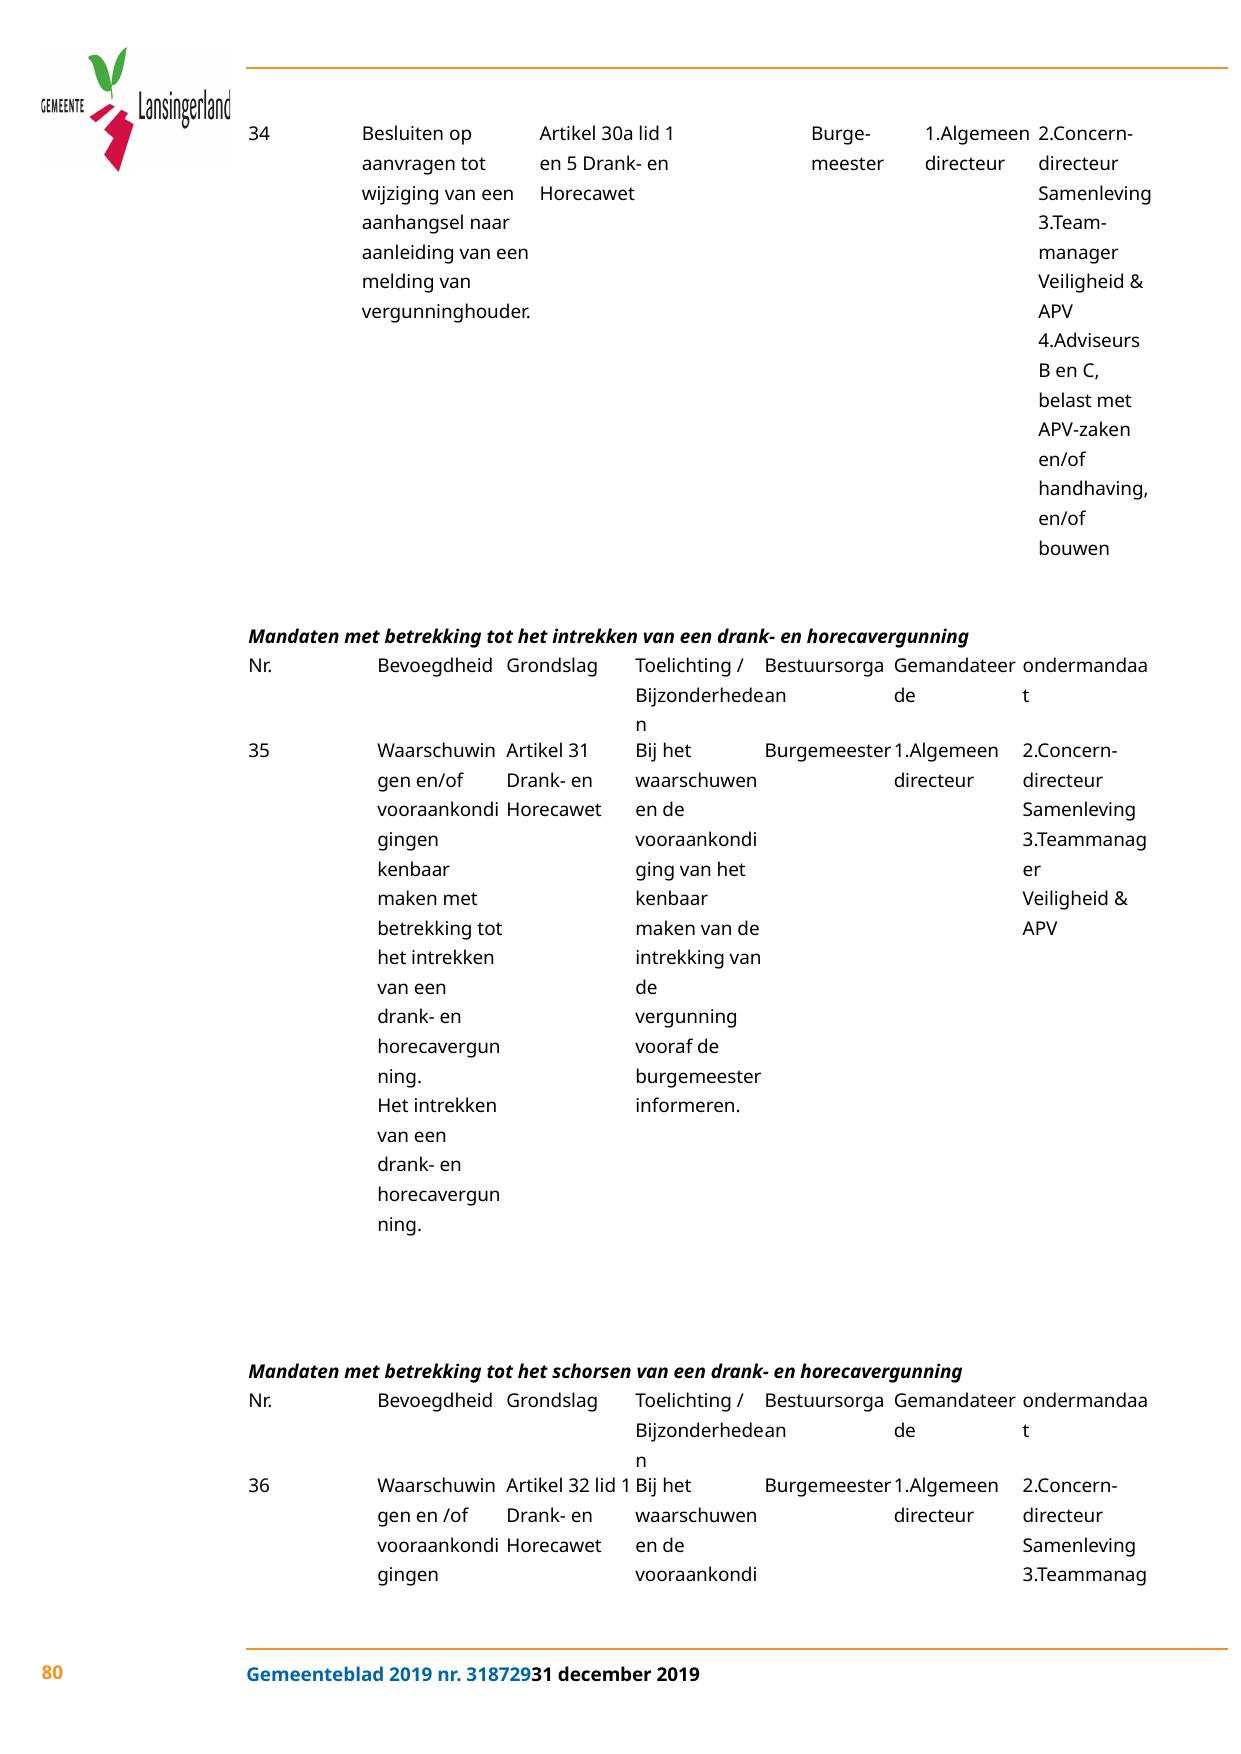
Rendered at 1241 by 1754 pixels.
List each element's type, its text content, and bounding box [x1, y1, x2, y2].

text Mandaten met betrekking tot het intrekken van een drank- en horecavergunning [248, 623, 1152, 648]
table_cell 2.Concern-directeur Samenleving 3.Teammanager Veiligheid & APV [1023, 738, 1152, 1325]
table_cell Waarschuwingen en /of vooraankondigingen [377, 1473, 506, 1587]
table_cell [539, 95, 697, 121]
table_cell Burgemeester [764, 1473, 893, 1587]
table_cell 34 [248, 121, 362, 590]
table_header Bevoegdheid [377, 1388, 506, 1473]
table_header ondermandaat [1023, 653, 1152, 737]
table_cell [811, 95, 924, 121]
table_cell Bij het waarschuwen en de vooraankondi [635, 1473, 764, 1587]
table_cell Artikel 32 lid 1 Drank- en Horecawet [506, 1473, 635, 1587]
text Mandaten met betrekking tot het schorsen van een drank- en horecavergunning [248, 1358, 1152, 1384]
table_header Bevoegdheid [377, 653, 506, 737]
table_cell [248, 95, 362, 121]
table_cell Waarschuwingen en/of vooraankondigingen kenbaar maken met betrekking tot het intrekken van een drank- en horecavergunning. Het intrekken van een drank- en horecavergunning. [377, 738, 506, 1325]
table_header Gemandateerde [894, 1388, 1022, 1473]
table_cell Burge-meester [811, 121, 924, 590]
table_cell 2.Concern-directeur Samenleving 3.Teammanag [1023, 1473, 1152, 1587]
table_cell Burgemeester [764, 738, 893, 1325]
table_header Gemandateerde [894, 653, 1022, 737]
table_cell 1.Algemeen directeur [925, 121, 1038, 590]
table_cell Besluiten op aanvragen tot wijziging van een aanhangsel naar aanleiding van een melding van vergunninghouder. [362, 121, 539, 590]
table_cell Artikel 30a lid 1 en 5 Drank- en Horecawet [539, 121, 697, 590]
table_header Nr. [248, 653, 377, 737]
table_cell 2.Concern-directeur Samenleving 3.Team-manager Veiligheid & APV 4.Adviseurs B en C, belast met APV-zaken en/of handhaving, en/of bouwen [1038, 121, 1152, 590]
picture [41, 47, 231, 172]
table_cell 36 [248, 1473, 377, 1587]
table_header Nr. [248, 1388, 377, 1473]
table_cell Bij het waarschuwen en de vooraankondiging van het kenbaar maken van de intrekking van de vergunning vooraf de burgemeester informeren. [635, 738, 764, 1325]
table_cell 35 [248, 738, 377, 1325]
table_header ondermandaat [1023, 1388, 1152, 1473]
table_header Bestuursorgaan [764, 1388, 893, 1473]
table_header Toelichting / Bijzonderheden [635, 653, 764, 737]
table_cell [362, 95, 539, 121]
table_header Grondslag [506, 653, 635, 737]
table_header Grondslag [506, 1388, 635, 1473]
table_cell [697, 95, 811, 121]
table_header Toelichting / Bijzonderheden [635, 1388, 764, 1473]
table_cell [925, 95, 1038, 121]
table_cell Artikel 31 Drank- en Horecawet [506, 738, 635, 1325]
table_cell [1038, 95, 1152, 121]
table_cell [697, 121, 811, 590]
table_cell 1.Algemeen directeur [894, 1473, 1022, 1587]
table_cell 1.Algemeen directeur [894, 738, 1022, 1325]
table_header Bestuursorgaan [764, 653, 893, 737]
